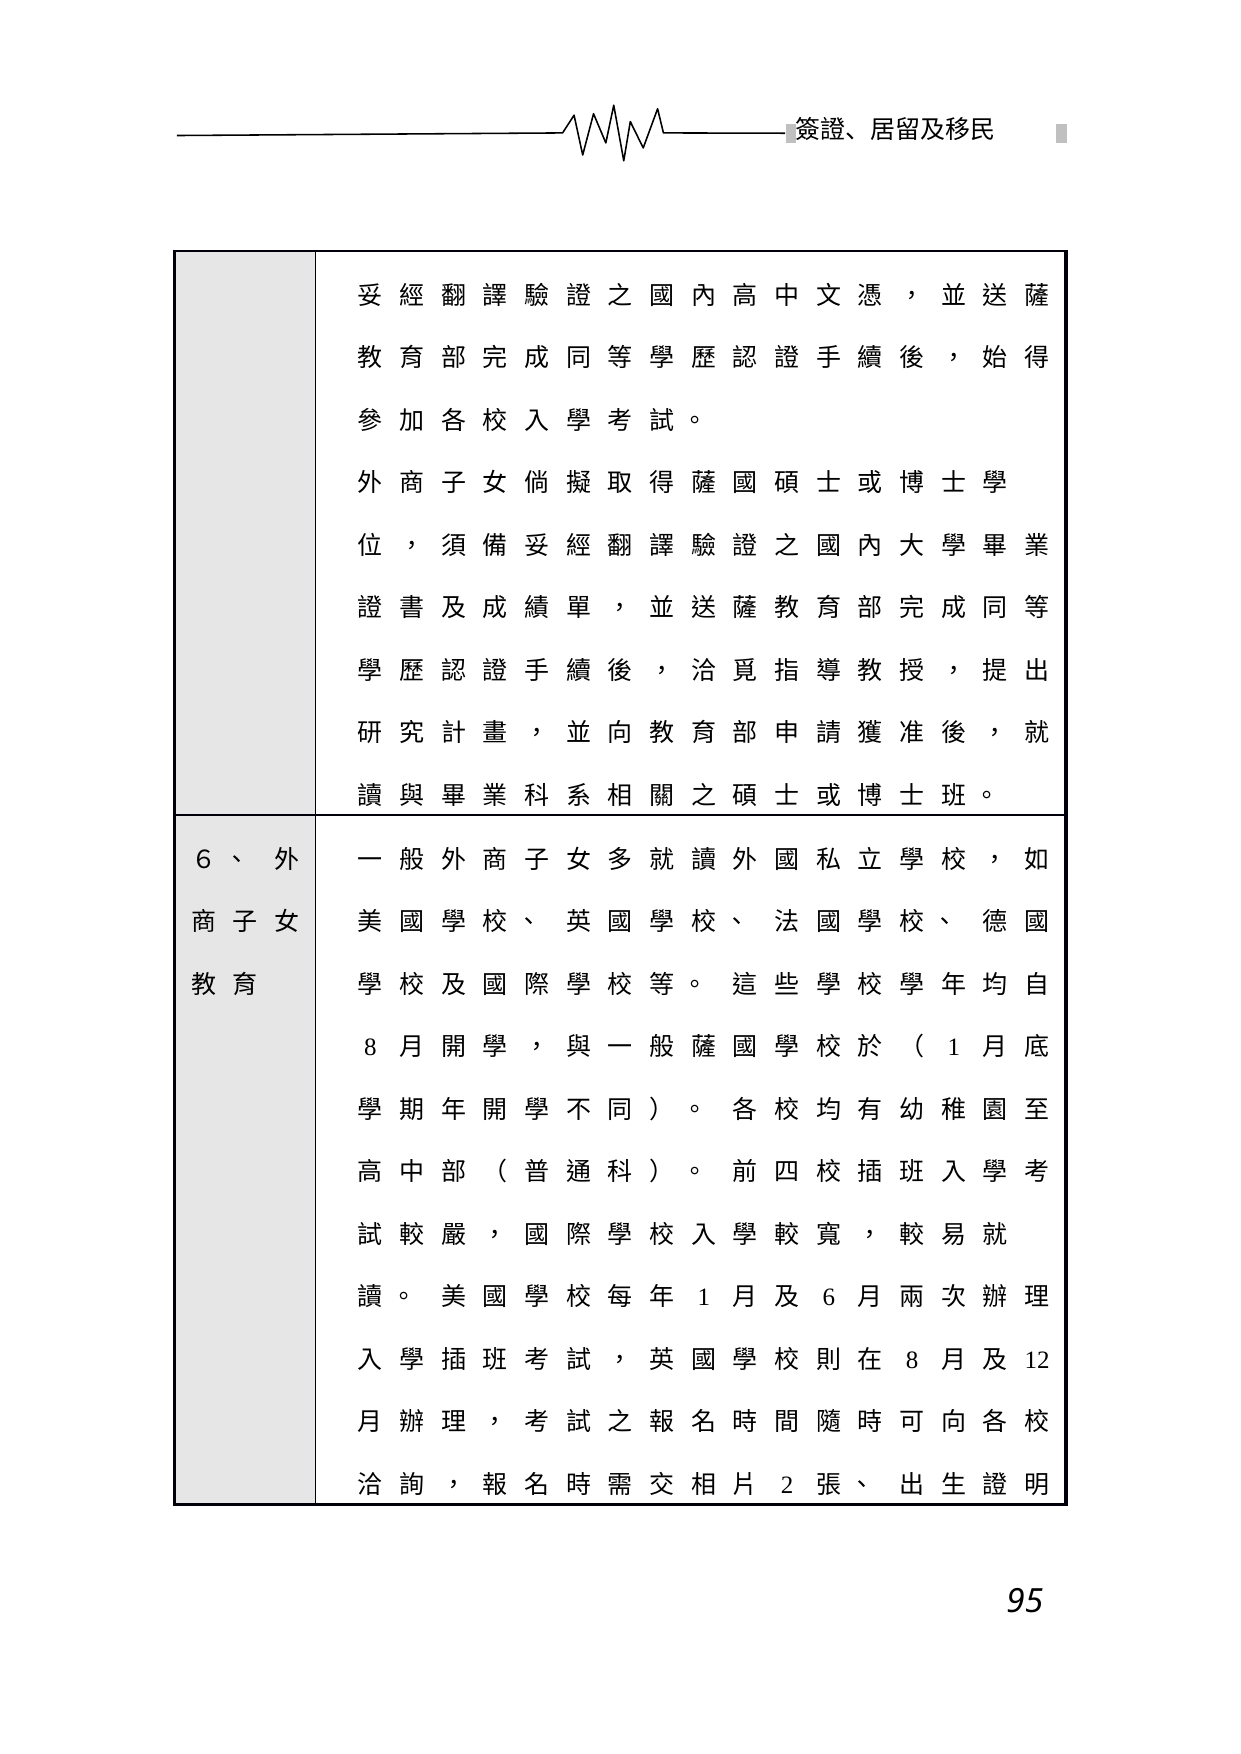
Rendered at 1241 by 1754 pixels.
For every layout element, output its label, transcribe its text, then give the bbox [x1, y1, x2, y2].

table_cell 妥經翻譯驗證之國內高中文憑，並送薩教育部完成同等學歷認證手續後，始得參加各校入學考試。 外商子女倘擬取得薩國碩士或博士學位，須備妥經翻譯驗證之國內大學畢業證書及成績單，並送薩教育部完成同等學歷認證手續後，洽覓指導教授，提出研究計畫，並向教育部申請獲准後，就讀與畢業科系相關之碩士或博士班。 [316, 252, 1064, 814]
table_cell 一般外商子女多就讀外國私立學校，如美國學校、英國學校、法國學校、德國學校及國際學校等。這些學校學年均自8月開學，與一般薩國學校於（1月底學期年開學不同）。各校均有幼稚園至高中部（普通科）。前四校插班入學考試較嚴，國際學校入學較寬，較易就讀。美國學校每年1月及6月兩次辦理入學插班考試，英國學校則在8月及12月辦理，考試之報名時間隨時可向各校洽詢，報名時需交相片2張、出生證明 [316, 816, 1064, 1503]
table_cell ６、外商子女教育 [176, 816, 315, 1503]
table_cell [176, 252, 315, 814]
